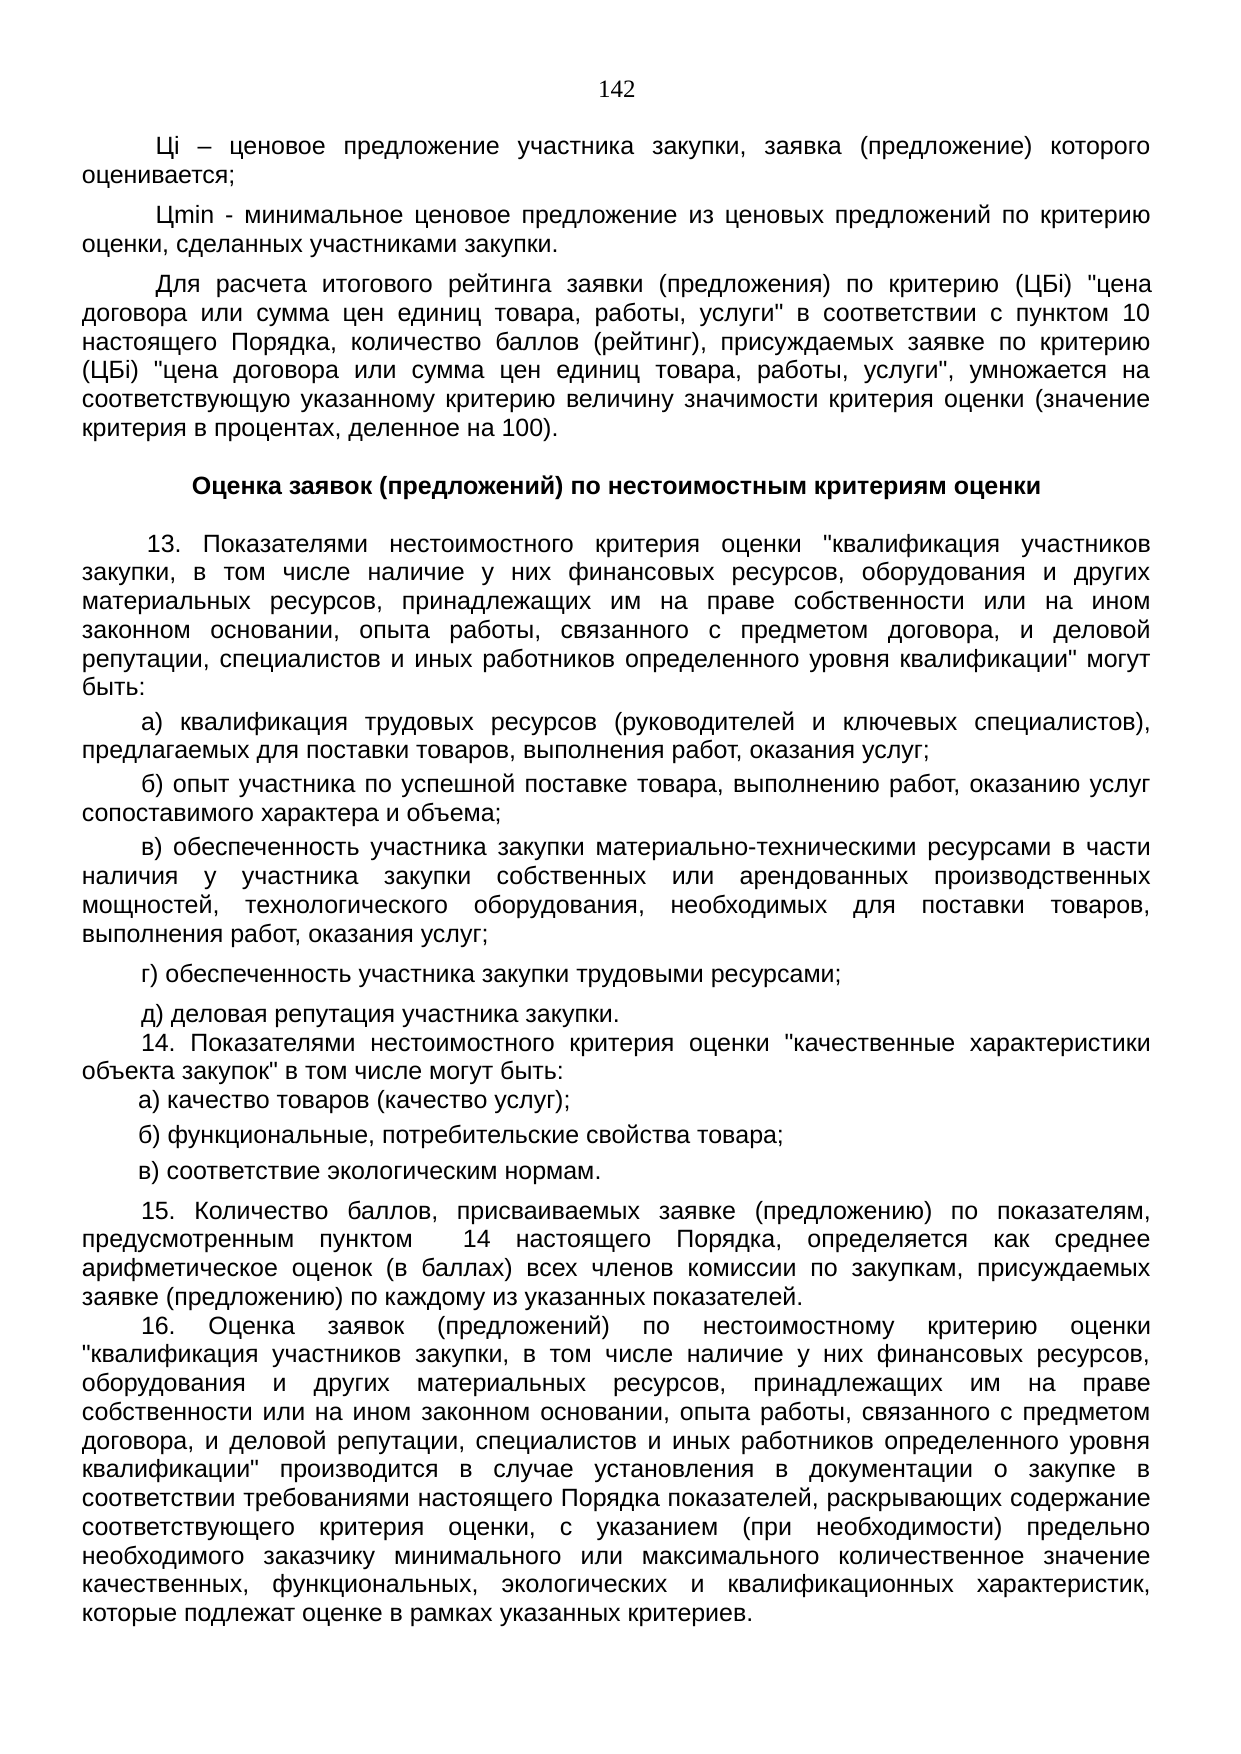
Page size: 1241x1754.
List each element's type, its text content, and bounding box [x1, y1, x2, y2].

text 16. Оценка заявок (предложений) по нестоимостному критерию оценки "квалификация участников закупки, в том числе наличие у них финансовых ресурсов, оборудования и других материальных ресурсов, принадлежащих им на праве собственности или на ином законном основании, опыта работы, связанного с предметом договора, и деловой репутации, специалистов и иных работников определенного уровня квалификации" производится в случае установления в документации о закупке в соответствии требованиями настоящего Порядка показателей, раскрывающих содержание соответствующего критерия оценки, с указанием (при необходимости) предельно необходимого заказчику минимального или максимального количественное значение качественных, функциональных, экологических и квалификационных характеристик, которые подлежат оценке в рамках указанных критериев. [82, 1311, 1152, 1627]
text Цmin - минимальное ценовое предложение из ценовых предложений по критерию оценки, сделанных участниками закупки. [82, 200, 1152, 258]
text д) деловая репутация участника закупки. [82, 999, 1152, 1027]
text б) функциональные, потребительские свойства товара; [82, 1120, 1152, 1148]
text 13. Показателями нестоимостного критерия оценки "квалификация участников закупки, в том числе наличие у них финансовых ресурсов, оборудования и других материальных ресурсов, принадлежащих им на праве собственности или на ином законном основании, опыта работы, связанного с предметом договора, и деловой репутации, специалистов и иных работников определенного уровня квалификации" могут быть: [82, 528, 1152, 701]
text Для расчета итогового рейтинга заявки (предложения) по критерию (ЦБi) "цена договора или сумма цен единиц товара, работы, услуги" в соответствии с пунктом 10 настоящего Порядка, количество баллов (рейтинг), присуждаемых заявке по критерию (ЦБi) "цена договора или сумма цен единиц товара, работы, услуги", умножается на соответствующую указанному критерию величину значимости критерия оценки (значение критерия в процентах, деленное на 100). [82, 269, 1152, 441]
text б) опыт участника по успешной поставке товара, выполнению работ, оказанию услуг сопоставимого характера и объема; [82, 769, 1152, 827]
text а) квалификация трудовых ресурсов (руководителей и ключевых специалистов), предлагаемых для поставки товаров, выполнения работ, оказания услуг; [82, 706, 1152, 764]
text г) обеспеченность участника закупки трудовыми ресурсами; [82, 959, 1152, 987]
text Оценка заявок (предложений) по нестоимостным критериям оценки [82, 471, 1152, 499]
text Цi – ценовое предложение участника закупки, заявка (предложение) которого оценивается; [82, 131, 1152, 189]
text 14. Показателями нестоимостного критерия оценки "качественные характеристики объекта закупок" в том числе могут быть: [82, 1027, 1152, 1085]
text а) качество товаров (качество услуг); [82, 1085, 1152, 1114]
text в) обеспеченность участника закупки материально-техническими ресурсами в части наличия у участника закупки собственных или арендованных производственных мощностей, технологического оборудования, необходимых для поставки товаров, выполнения работ, оказания услуг; [82, 832, 1152, 947]
text в) соответствие экологическим нормам. [82, 1156, 1152, 1184]
text 15. Количество баллов, присваиваемых заявке (предложению) по показателям, предусмотренным пунктом 14 настоящего Порядка, определяется как среднее арифметическое оценок (в баллах) всех членов комиссии по закупкам, присуждаемых заявке (предложению) по каждому из указанных показателей. [82, 1196, 1152, 1311]
